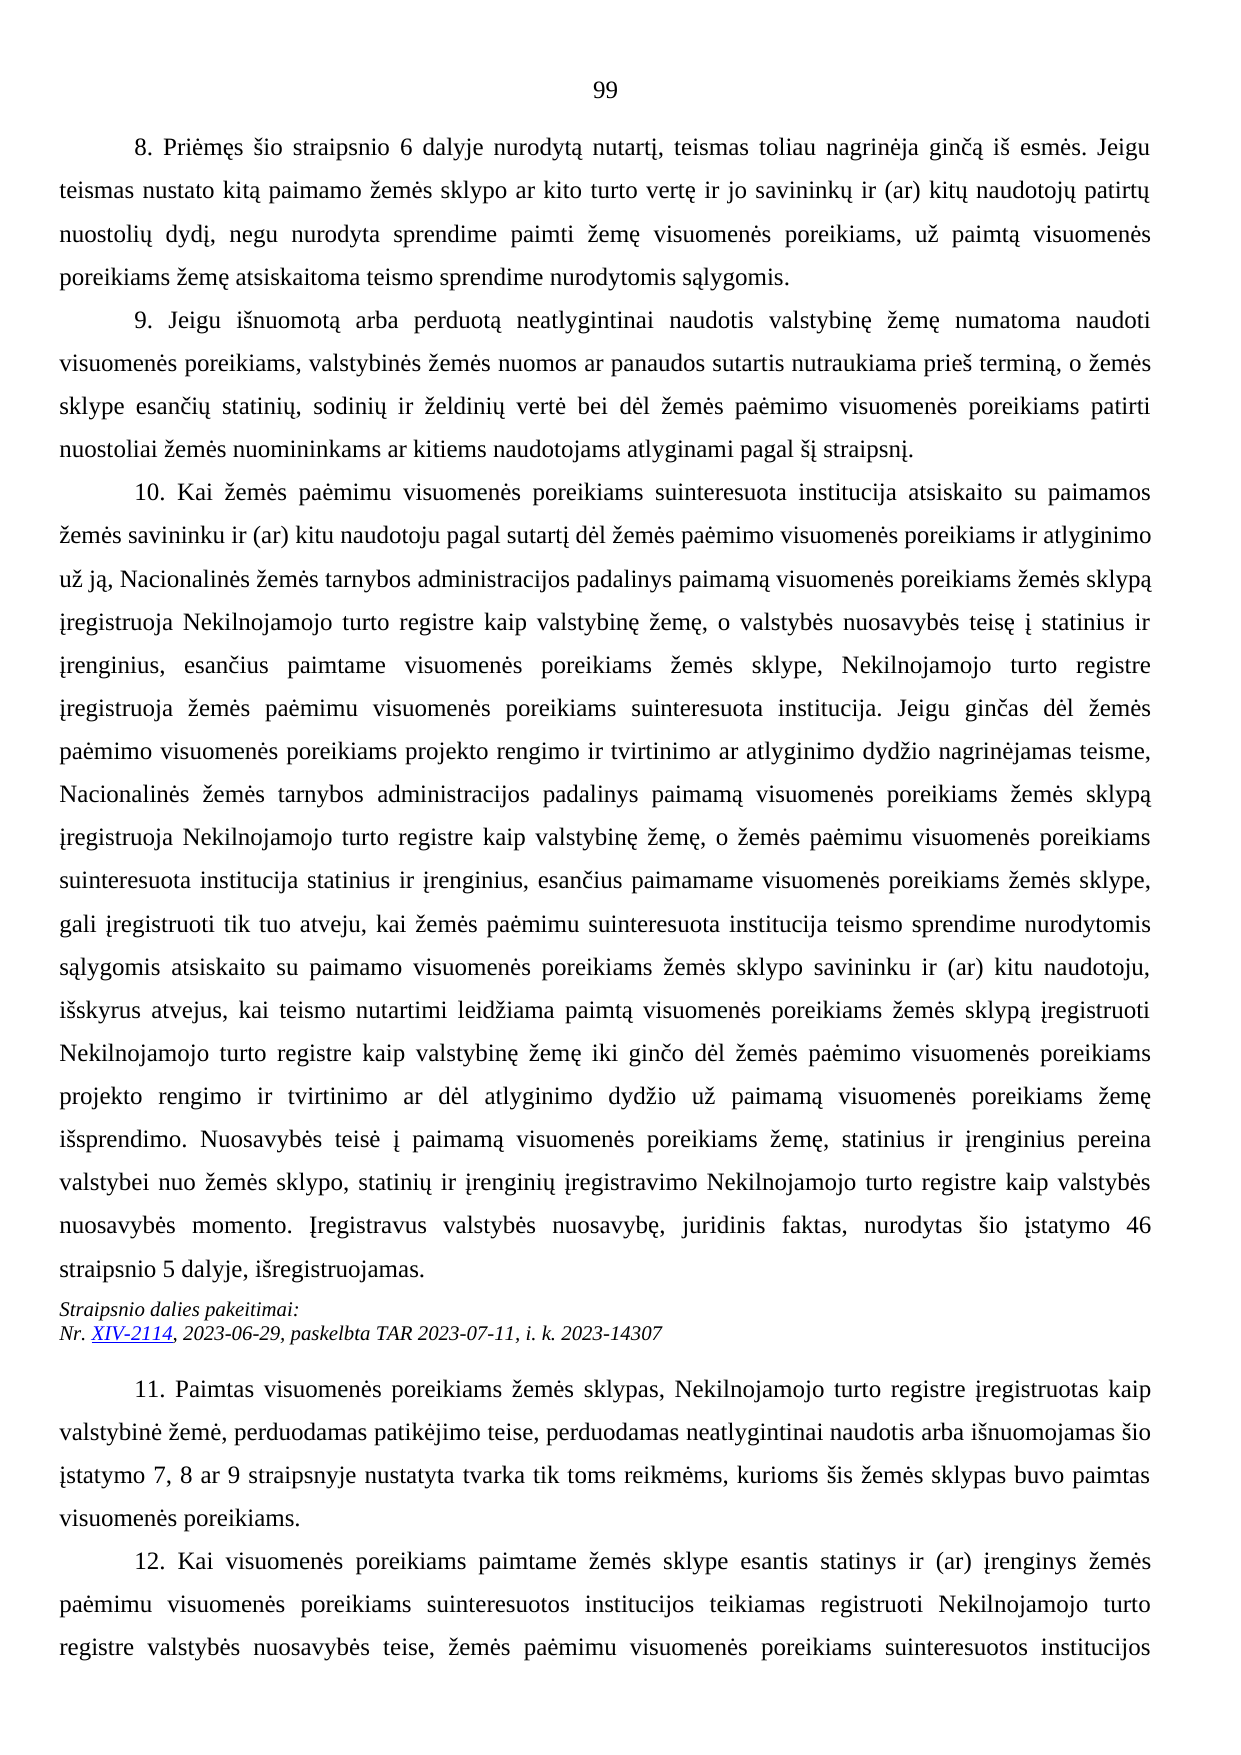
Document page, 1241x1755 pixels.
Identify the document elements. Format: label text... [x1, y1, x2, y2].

text Nr. XIV-2114, 2023-06-29, paskelbta TAR 2023-07-11, i. k. 2023-14307 [59, 1321, 1152, 1345]
text 8. Priėmęs šio straipsnio 6 dalyje nurodytą nutartį, teismas toliau nagrinėja ginčą iš esmės. Jeigu teismas nustato kitą paimamo žemės sklypo ar kito turto vertę ir jo savininkų ir (ar) kitų naudotojų patirtų nuostolių dydį, negu nurodyta sprendime paimti žemę visuomenės poreikiams, už paimtą visuomenės poreikiams žemę atsiskaitoma teismo sprendime nurodytomis sąlygomis. [59, 132, 1152, 291]
text 9. Jeigu išnuomotą arba perduotą neatlygintinai naudotis valstybinę žemę numatoma naudoti visuomenės poreikiams, valstybinės žemės nuomos ar panaudos sutartis nutraukiama prieš terminą, o žemės sklype esančių statinių, sodinių ir želdinių vertė bei dėl žemės paėmimo visuomenės poreikiams patirti nuostoliai žemės nuomininkams ar kitiems naudotojams atlyginami pagal šį straipsnį. [59, 305, 1152, 463]
text 10. Kai žemės paėmimu visuomenės poreikiams suinteresuota institucija atsiskaito su paimamos žemės savininku ir (ar) kitu naudotoju pagal sutartį dėl žemės paėmimo visuomenės poreikiams ir atlyginimo už ją, Nacionalinės žemės tarnybos administracijos padalinys paimamą visuomenės poreikiams žemės sklypą įregistruoja Nekilnojamojo turto registre kaip valstybinę žemę, o valstybės nuosavybės teisę į statinius ir įrenginius, esančius paimtame visuomenės poreikiams žemės sklype, Nekilnojamojo turto registre įregistruoja žemės paėmimu visuomenės poreikiams suinteresuota institucija. Jeigu ginčas dėl žemės paėmimo visuomenės poreikiams projekto rengimo ir tvirtinimo ar atlyginimo dydžio nagrinėjamas teisme, Nacionalinės žemės tarnybos administracijos padalinys paimamą visuomenės poreikiams žemės sklypą įregistruoja Nekilnojamojo turto registre kaip valstybinę žemę, o žemės paėmimu visuomenės poreikiams suinteresuota institucija statinius ir įrenginius, esančius paimamame visuomenės poreikiams žemės sklype, gali įregistruoti tik tuo atveju, kai žemės paėmimu suinteresuota institucija teismo sprendime nurodytomis sąlygomis atsiskaito su paimamo visuomenės poreikiams žemės sklypo savininku ir (ar) kitu naudotoju, išskyrus atvejus, kai teismo nutartimi leidžiama paimtą visuomenės poreikiams žemės sklypą įregistruoti Nekilnojamojo turto registre kaip valstybinę žemę iki ginčo dėl žemės paėmimo visuomenės poreikiams projekto rengimo ir tvirtinimo ar dėl atlyginimo dydžio už paimamą visuomenės poreikiams žemę išsprendimo. Nuosavybės teisė į paimamą visuomenės poreikiams žemę, statinius ir įrenginius pereina valstybei nuo žemės sklypo, statinių ir įrenginių įregistravimo Nekilnojamojo turto registre kaip valstybės nuosavybės momento. Įregistravus valstybės nuosavybę, juridinis faktas, nurodytas šio įstatymo 46 straipsnio 5 dalyje, išregistruojamas. [59, 477, 1152, 1282]
text Straipsnio dalies pakeitimai: [59, 1297, 1152, 1321]
text 12. Kai visuomenės poreikiams paimtame žemės sklype esantis statinys ir (ar) įrenginys žemės paėmimu visuomenės poreikiams suinteresuotos institucijos teikiamas registruoti Nekilnojamojo turto registre valstybės nuosavybės teise, žemės paėmimu visuomenės poreikiams suinteresuotos institucijos [59, 1546, 1152, 1661]
text 11. Paimtas visuomenės poreikiams žemės sklypas, Nekilnojamojo turto registre įregistruotas kaip valstybinė žemė, perduodamas patikėjimo teise, perduodamas neatlygintinai naudotis arba išnuomojamas šio įstatymo 7, 8 ar 9 straipsnyje nustatyta tvarka tik toms reikmėms, kurioms šis žemės sklypas buvo paimtas visuomenės poreikiams. [59, 1374, 1152, 1532]
